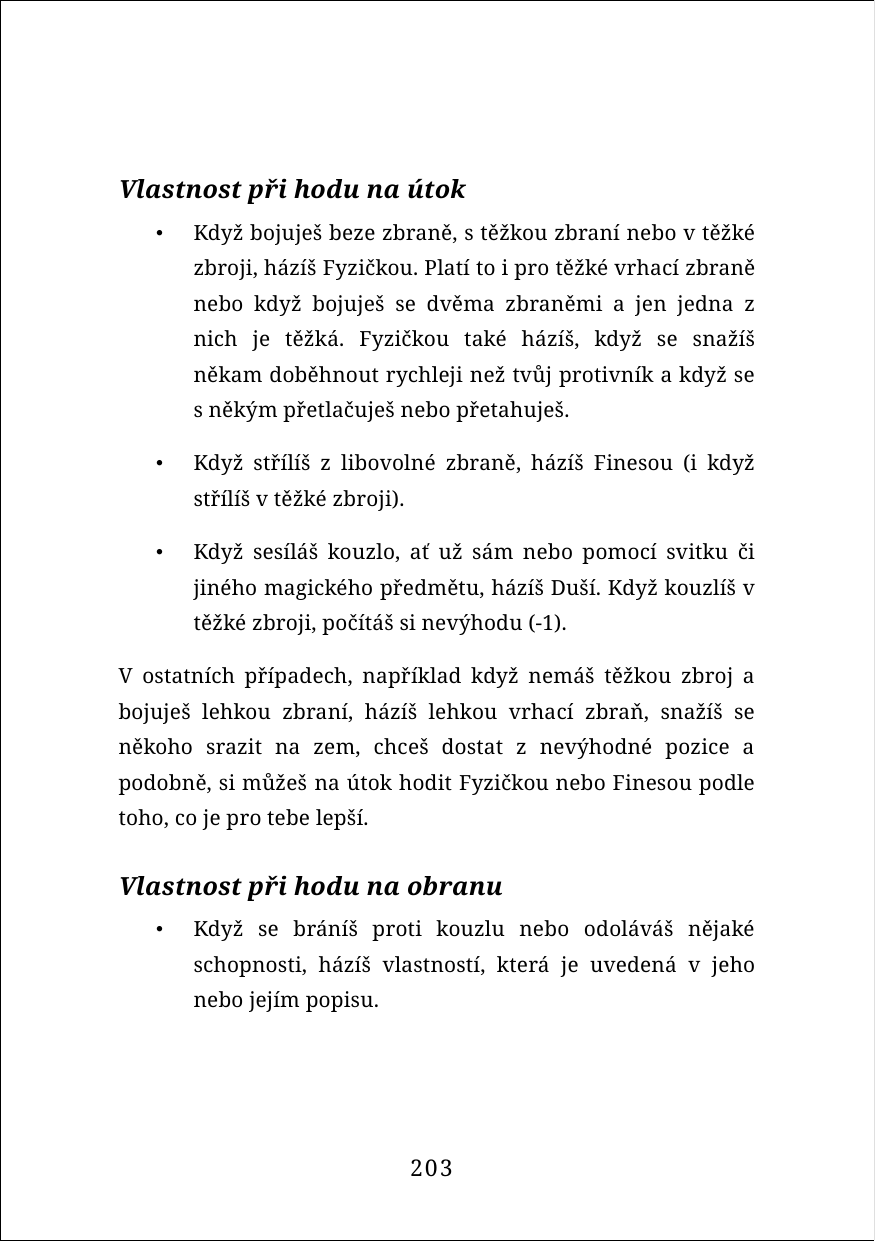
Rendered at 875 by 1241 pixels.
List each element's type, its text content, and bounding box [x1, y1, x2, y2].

subtitle Vlastnost při hodu na obranu [118, 868, 756, 903]
list Když se bráníš proti kouzlu nebo odoláváš nějaké schopnosti, házíš vlastností, která je uvedená v jeho nebo jejím popisu. [156, 914, 756, 1014]
list Když sesíláš kouzlo, ať už sám nebo pomocí svitku či jiného magického předmětu, házíš Duší. Když kouzlíš v těžké zbroji, počítáš si nevýhodu (-1). [156, 537, 756, 637]
subtitle Vlastnost při hodu na útok [118, 172, 756, 206]
text V ostatních případech, například když nemáš těžkou zbroj a bojuješ lehkou zbraní, házíš lehkou vrhací zbraň, snažíš se někoho srazit na zem, chceš dostat z nevýhodné pozice a podobně, si můžeš na útok hodit Fyzičkou nebo Finesou podle toho, co je pro tebe lepší. [118, 661, 756, 832]
list Když bojuješ beze zbraně, s těžkou zbraní nebo v těžké zbroji, házíš Fyzičkou. Platí to i pro těžké vrhací zbraně nebo když bojuješ se dvěma zbraněmi a jen jedna z nich je těžká. Fyzičkou také házíš, když se snažíš někam doběhnout rychleji než tvůj protivník a když se s někým přetlačuješ nebo přetahuješ. [156, 218, 756, 424]
list Když střílíš z libovolné zbraně, házíš Finesou (i když střílíš v těžké zbroji). [156, 448, 756, 512]
